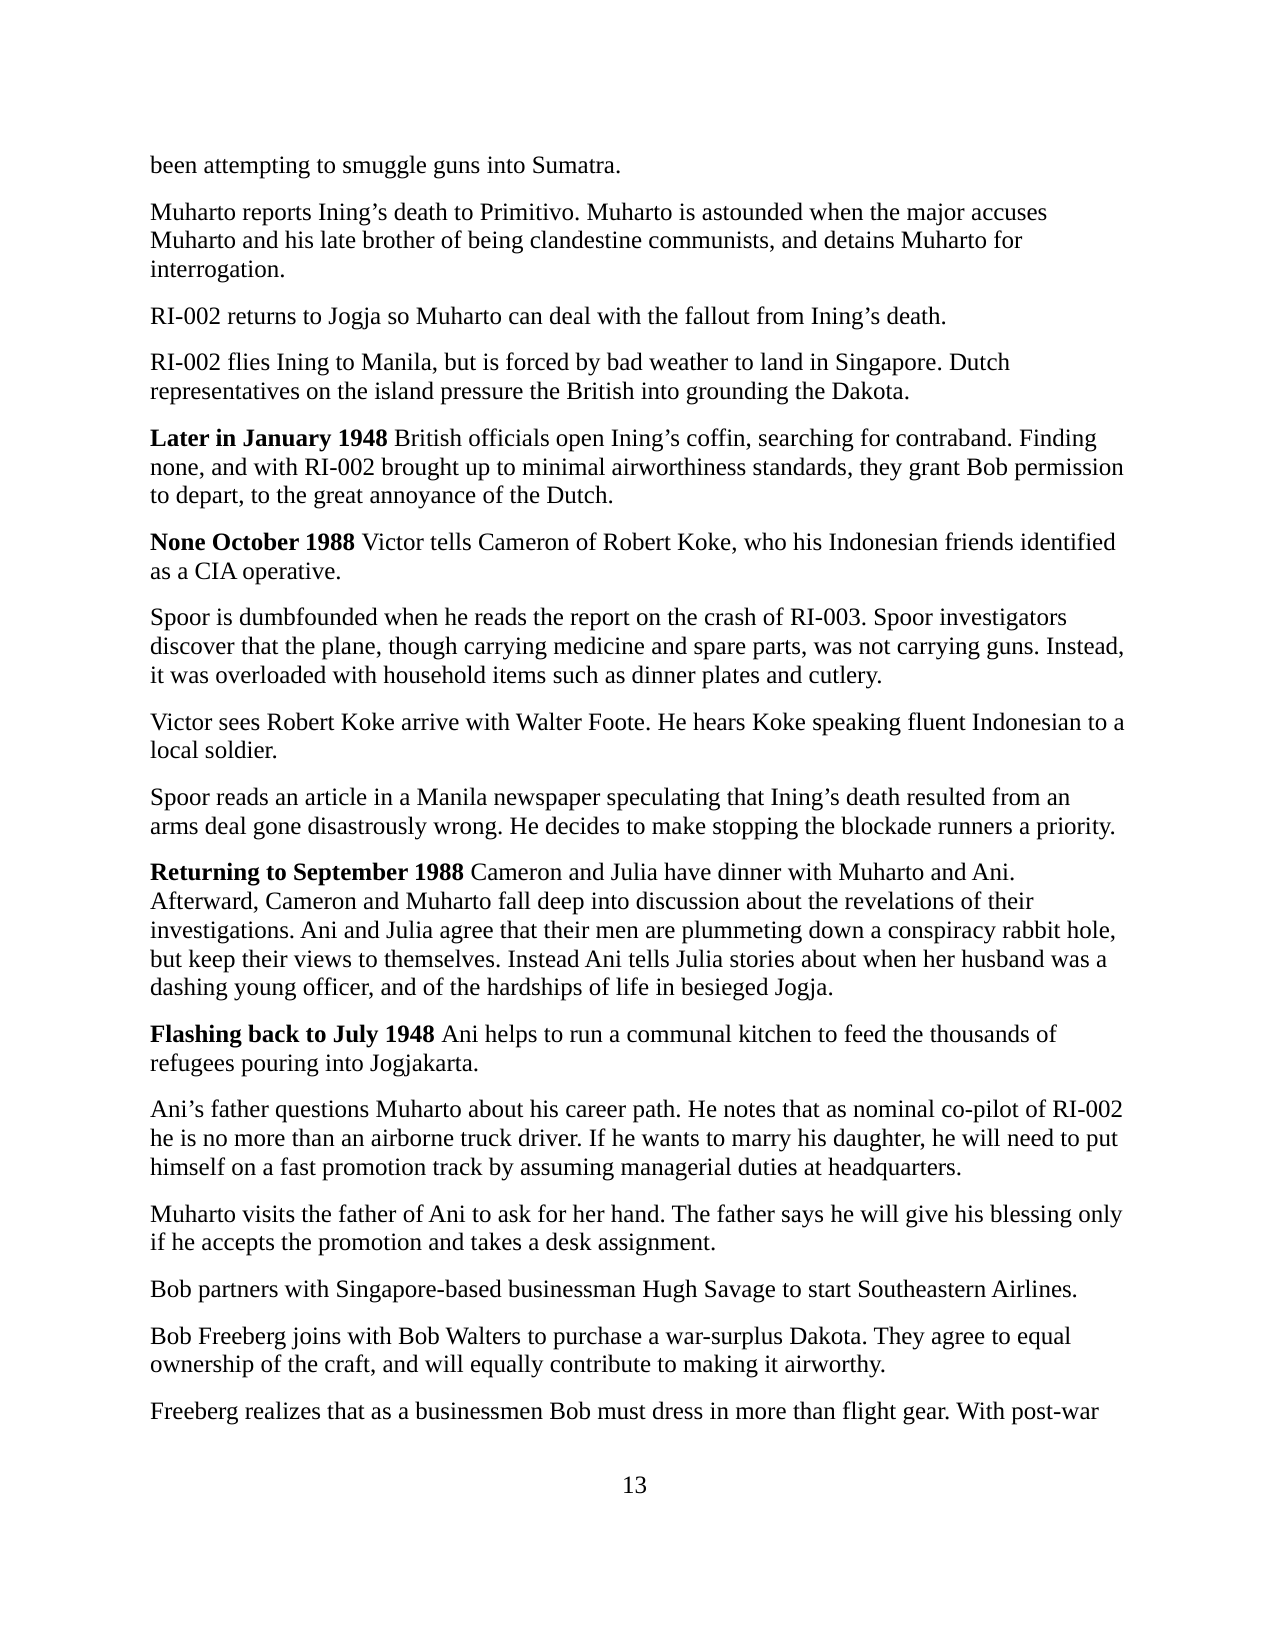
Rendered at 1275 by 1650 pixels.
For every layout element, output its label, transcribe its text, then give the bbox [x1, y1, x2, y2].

text Victor sees Robert Koke arrive with Walter Foote. He hears Koke speaking fluent Indonesian to a local soldier. [150, 707, 1125, 764]
text Spoor is dumbfounded when he reads the report on the crash of RI-003. Spoor investigators discover that the plane, though carrying medicine and spare parts, was not carrying guns. Instead, it was overloaded with household items such as dinner plates and cutlery. [150, 602, 1125, 689]
text RI-002 returns to Jogja so Muharto can deal with the fallout from Ining’s death. [150, 301, 1125, 329]
text RI-002 flies Ining to Manila, but is forced by bad weather to land in Singapore. Dutch representatives on the island pressure the British into grounding the Dakota. [150, 347, 1125, 405]
text Flashing back to July 1948 Ani helps to run a communal kitchen to feed the thousands of refugees pouring into Jogjakarta. [150, 1019, 1125, 1077]
text been attempting to smuggle guns into Sumatra. [150, 150, 1125, 179]
text Freeberg realizes that as a businessmen Bob must dress in more than flight gear. With post-war [150, 1396, 1125, 1425]
text Later in January 1948 British officials open Ining’s coffin, searching for contraband. Finding none, and with RI-002 brought up to minimal airworthiness standards, they grant Bob permission to depart, to the great annoyance of the Dutch. [150, 423, 1125, 509]
text Spoor reads an article in a Manila newspaper speculating that Ining’s death resulted from an arms deal gone disastrously wrong. He decides to make stopping the blockade runners a priority. [150, 782, 1125, 839]
text None October 1988 Victor tells Cameron of Robert Koke, who his Indonesian friends identified as a CIA operative. [150, 527, 1125, 584]
text Muharto reports Ining’s death to Primitivo. Muharto is astounded when the major accuses Muharto and his late brother of being clandestine communists, and detains Muharto for interrogation. [150, 197, 1125, 283]
text Ani’s father questions Muharto about his career path. He notes that as nominal co-pilot of RI-002 he is no more than an airborne truck driver. If he wants to marry his daughter, he will need to put himself on a fast promotion track by assuming managerial duties at headquarters. [150, 1094, 1125, 1181]
text Bob partners with Singapore-based businessman Hugh Savage to start Southeastern Airlines. [150, 1274, 1125, 1303]
text Returning to September 1988 Cameron and Julia have dinner with Muharto and Ani. Afterward, Cameron and Muharto fall deep into discussion about the revelations of their investigations. Ani and Julia agree that their men are plummeting down a conspiracy rabbit hole, but keep their views to themselves. Instead Ani tells Julia stories about when her husband was a dashing young officer, and of the hardships of life in besieged Jogja. [150, 857, 1125, 1001]
text Bob Freeberg joins with Bob Walters to purchase a war-surplus Dakota. They agree to equal ownership of the craft, and will equally contribute to making it airworthy. [150, 1321, 1125, 1378]
text Muharto visits the father of Ani to ask for her hand. The father says he will give his blessing only if he accepts the promotion and takes a desk assignment. [150, 1199, 1125, 1256]
